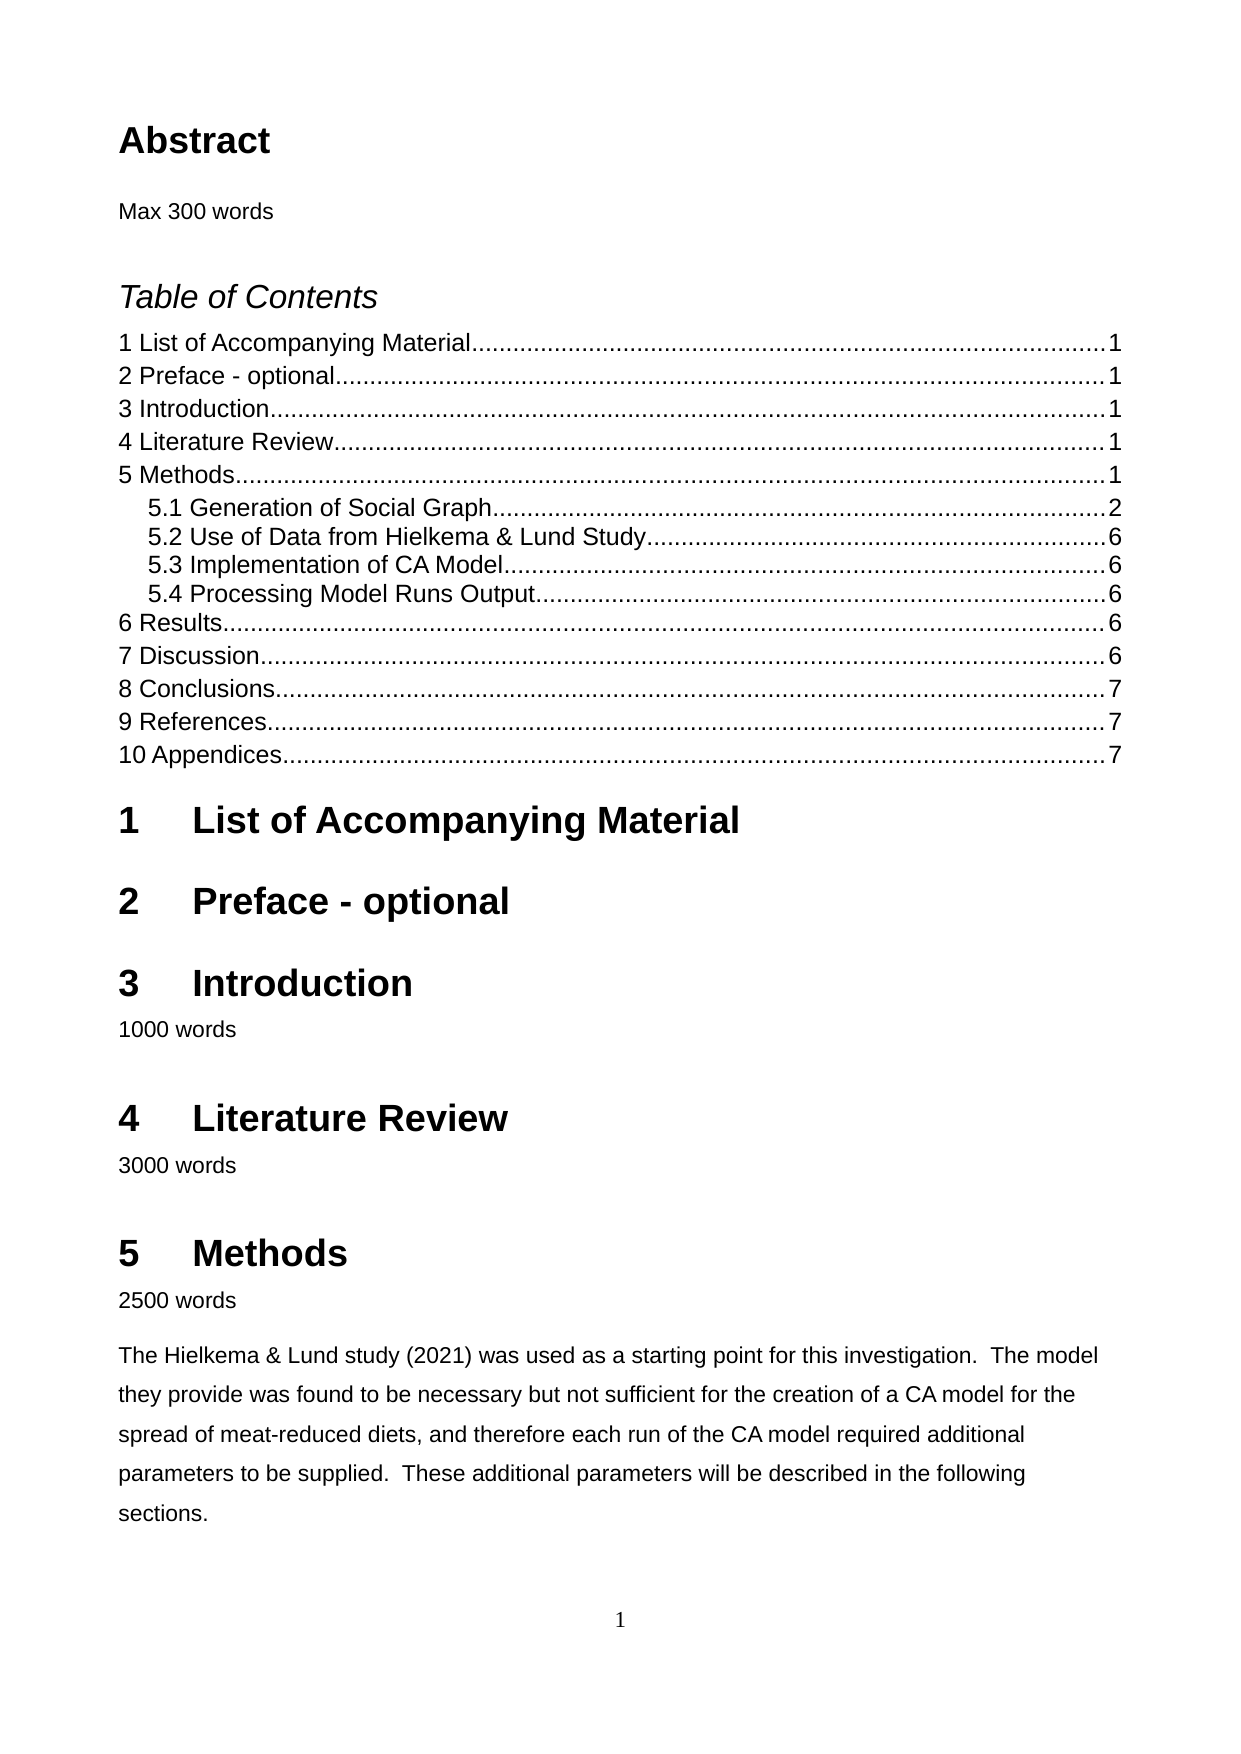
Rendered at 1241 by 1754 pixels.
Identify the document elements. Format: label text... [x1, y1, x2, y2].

text 2500 words [118, 1287, 1122, 1314]
text Max 300 words [118, 198, 1122, 224]
text 1000 words [118, 1016, 1122, 1043]
text Abstract [118, 118, 1122, 161]
subtitle List of Accompanying Material [118, 798, 1122, 842]
text 5.1 Generation of Social Graph 2 [148, 493, 1122, 522]
text 5 Methods 1 [118, 460, 1122, 489]
subtitle Methods [118, 1231, 1122, 1275]
text 4 Literature Review 1 [118, 427, 1122, 456]
text 8 Conclusions 7 [118, 674, 1122, 703]
subtitle Preface - optional [118, 879, 1122, 923]
subtitle Table of Contents [118, 277, 1122, 315]
text 10 Appendices 7 [118, 740, 1122, 769]
text 2 Preface - optional 1 [118, 361, 1122, 389]
text 3 Introduction 1 [118, 394, 1122, 423]
subtitle Introduction [118, 960, 1122, 1004]
text The Hielkema & Lund study (2021) was used as a starting point for this investigation. The model they provide was found to be necessary but not sufficient for the creation of a CA model for the spread of meat-reduced diets, and therefore each run of the CA model required additional parameters to be supplied. These additional parameters will be described in the following sections. [118, 1342, 1122, 1526]
text 5.4 Processing Model Runs Output 6 [148, 579, 1122, 608]
text 6 Results 6 [118, 608, 1122, 637]
text 7 Discussion 6 [118, 641, 1122, 670]
text 5.3 Implementation of CA Model 6 [148, 550, 1122, 579]
text 3000 words [118, 1152, 1122, 1178]
subtitle Literature Review [118, 1096, 1122, 1139]
text 1 List of Accompanying Material 1 [118, 328, 1122, 357]
text 9 References 7 [118, 707, 1122, 736]
text 5.2 Use of Data from Hielkema & Lund Study 6 [148, 522, 1122, 550]
